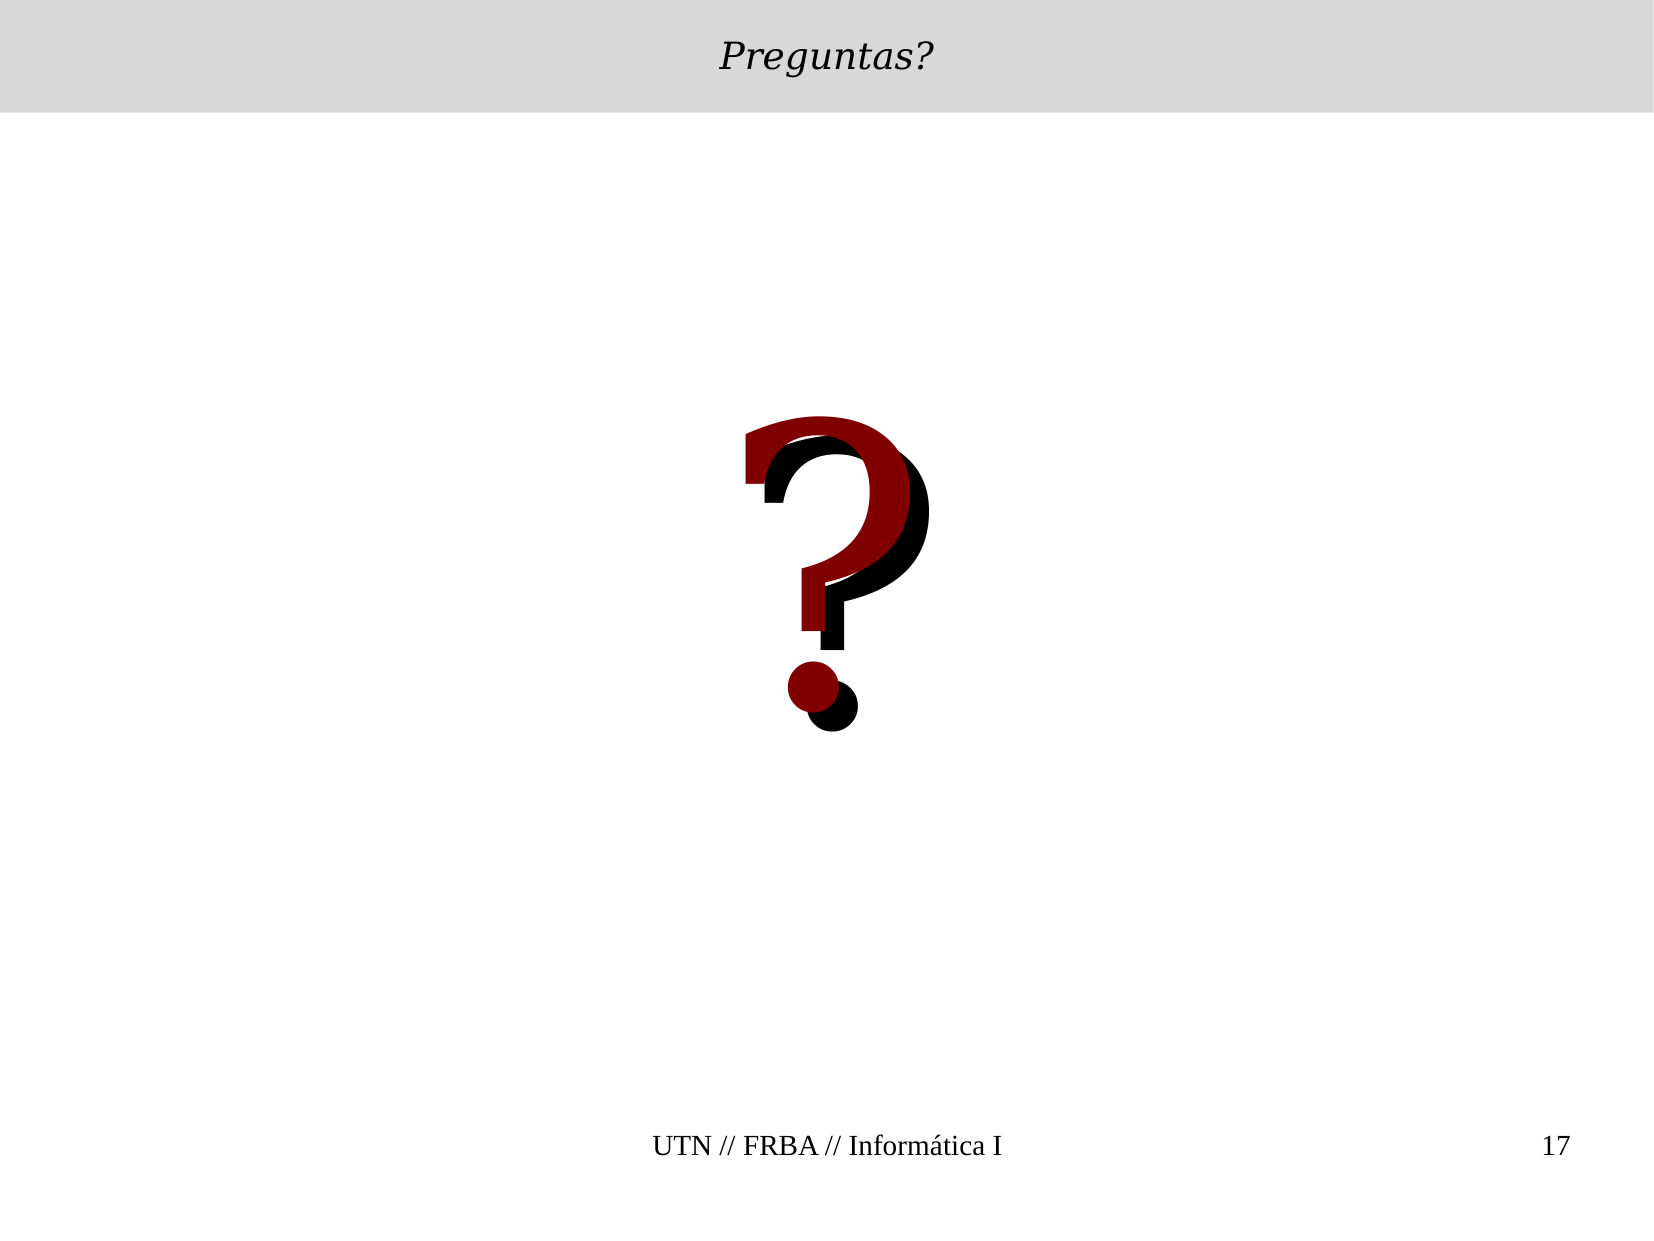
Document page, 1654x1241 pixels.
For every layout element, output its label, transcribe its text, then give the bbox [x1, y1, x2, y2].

text_box Preguntas? [0, 0, 1654, 113]
text_box ? [484, 336, 1166, 807]
